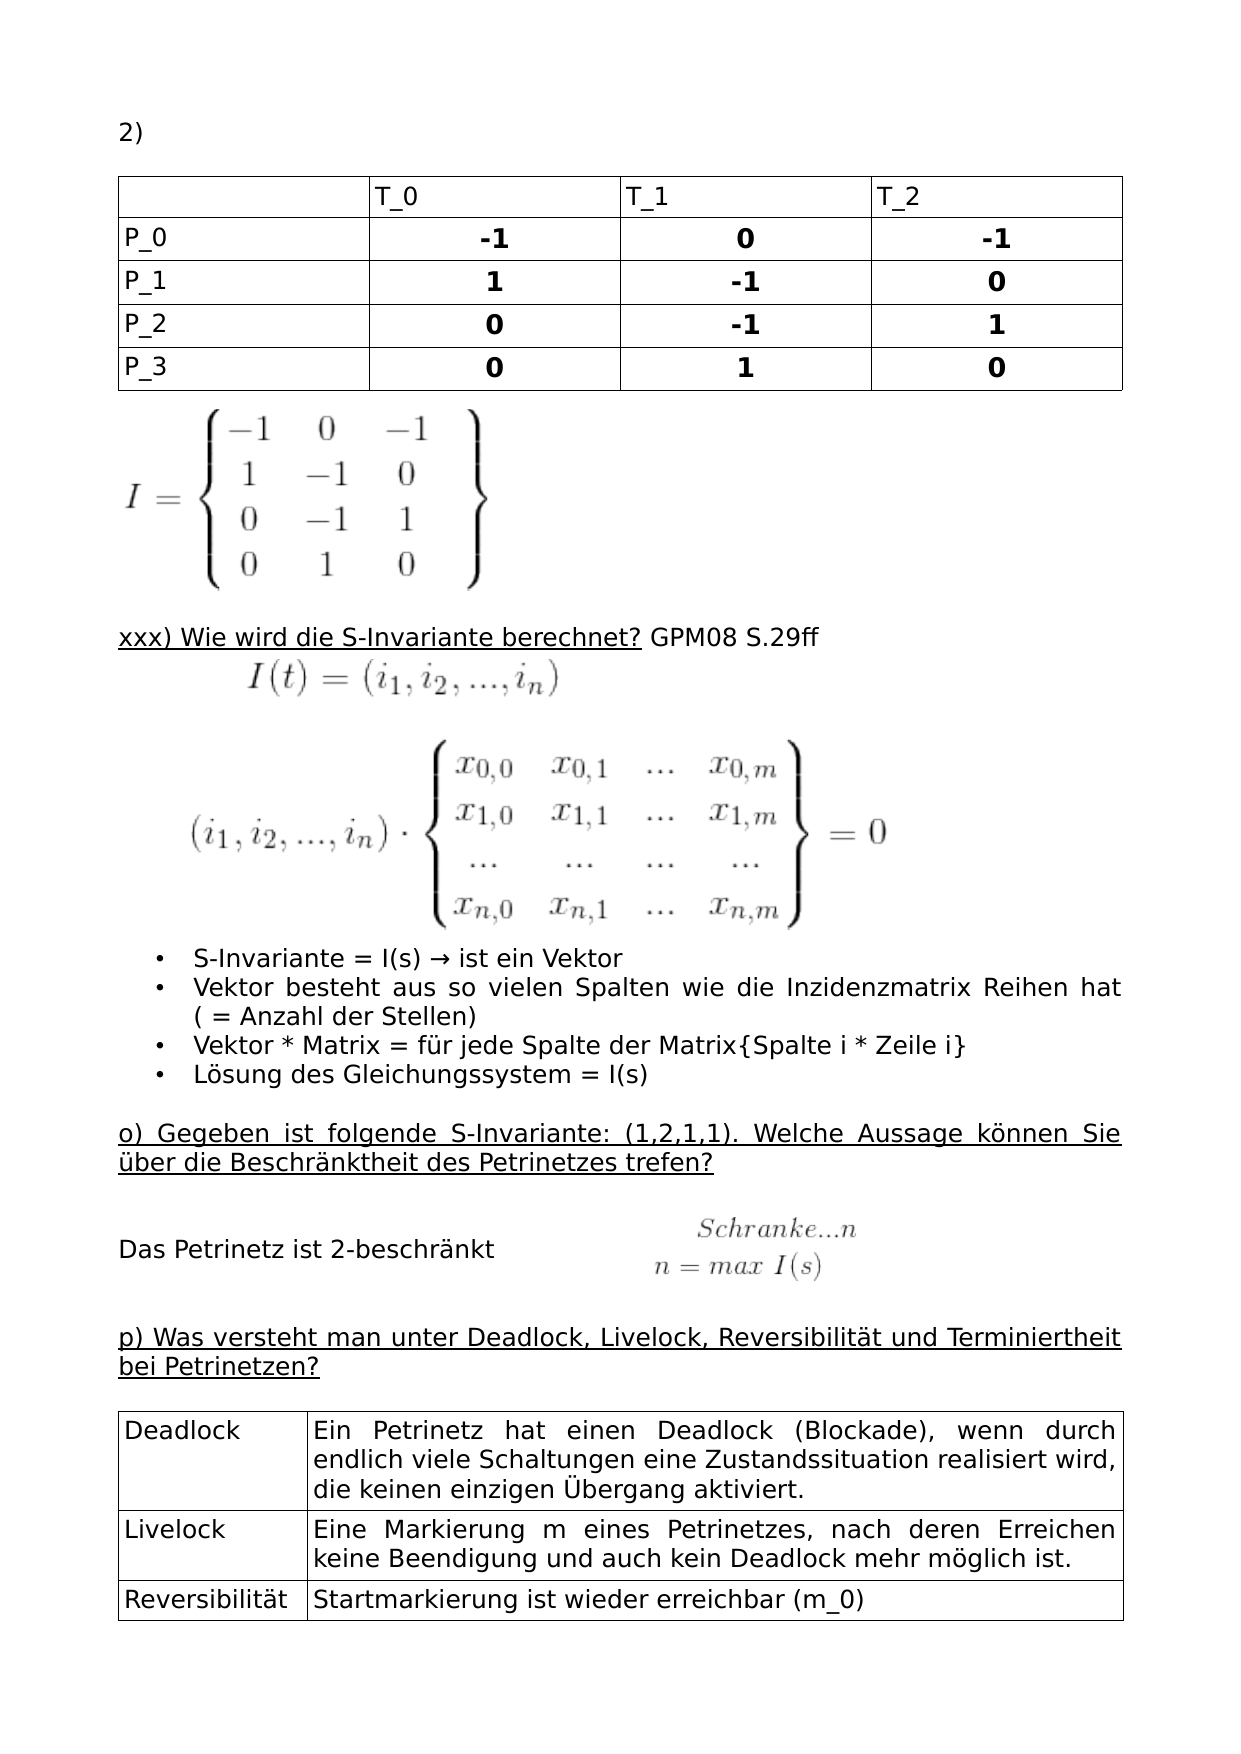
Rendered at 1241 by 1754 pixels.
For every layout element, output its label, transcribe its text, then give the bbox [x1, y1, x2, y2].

table_cell P_2 [119, 305, 369, 347]
table_cell -1 [621, 261, 871, 303]
table_header T_0 [370, 177, 620, 217]
table_cell Eine Markierung m eines Petrinetzes, nach deren Erreichen keine Beendigung und auch kein Deadlock mehr möglich ist. [308, 1511, 1123, 1579]
table_cell Livelock [119, 1511, 307, 1579]
table_cell -1 [872, 218, 1122, 260]
table_header Deadlock [119, 1412, 307, 1510]
table_header [119, 177, 369, 217]
table_header Ein Petrinetz hat einen Deadlock (Blockade), wenn durch endlich viele Schaltungen eine Zustandssituation realisiert wird, die keinen einzigen Übergang aktiviert. [308, 1412, 1123, 1510]
table_cell -1 [621, 305, 871, 347]
table_cell Reversibilität [119, 1581, 307, 1620]
text o) Gegeben ist folgende S-Invariante: (1,2,1,1). Welche Aussage können Sie [118, 1119, 1122, 1144]
table_cell 1 [621, 348, 871, 390]
table_cell 1 [872, 305, 1122, 347]
table_cell 0 [872, 348, 1122, 390]
text Das Petrinetz ist 2-beschränkt [118, 1236, 654, 1265]
list Lösung des Gleichungssystem = I(s) [156, 1061, 1122, 1090]
table_cell P_1 [119, 261, 369, 303]
table_cell -1 [370, 218, 620, 260]
table_header T_1 [621, 177, 871, 217]
table_header T_2 [872, 177, 1122, 217]
list S-Invariante = I(s) → ist ein Vektor [156, 944, 1122, 973]
text xxx) Wie wird die S-Invariante berechnet? GPM08 S.29ff [118, 623, 1122, 652]
table_cell 0 [872, 261, 1122, 303]
table_cell 1 [370, 261, 620, 303]
table_cell 0 [370, 348, 620, 390]
text [858, 1236, 1122, 1265]
table_cell P_0 [119, 218, 369, 260]
picture [191, 659, 888, 930]
table_cell P_3 [119, 348, 369, 390]
text über die Beschränktheit des Petrinetzes trefen? [118, 1146, 1122, 1177]
list Vektor besteht aus so vielen Spalten wie die Inzidenzmatrix Reihen hat ( = Anzahl der Stellen) [156, 973, 1122, 1031]
table_cell Startmarkierung ist wieder erreichbar (m_0) [308, 1581, 1123, 1620]
text 2) [118, 118, 1122, 147]
table_cell 0 [621, 218, 871, 260]
text bei Petrinetzen? [118, 1350, 1122, 1381]
picture [124, 409, 490, 591]
picture [654, 1217, 858, 1281]
text p) Was versteht man unter Deadlock, Livelock, Reversibilität und Terminiertheit [118, 1323, 1122, 1348]
table_cell 0 [370, 305, 620, 347]
list Vektor * Matrix = für jede Spalte der Matrix{Spalte i * Zeile i} [156, 1031, 1122, 1061]
